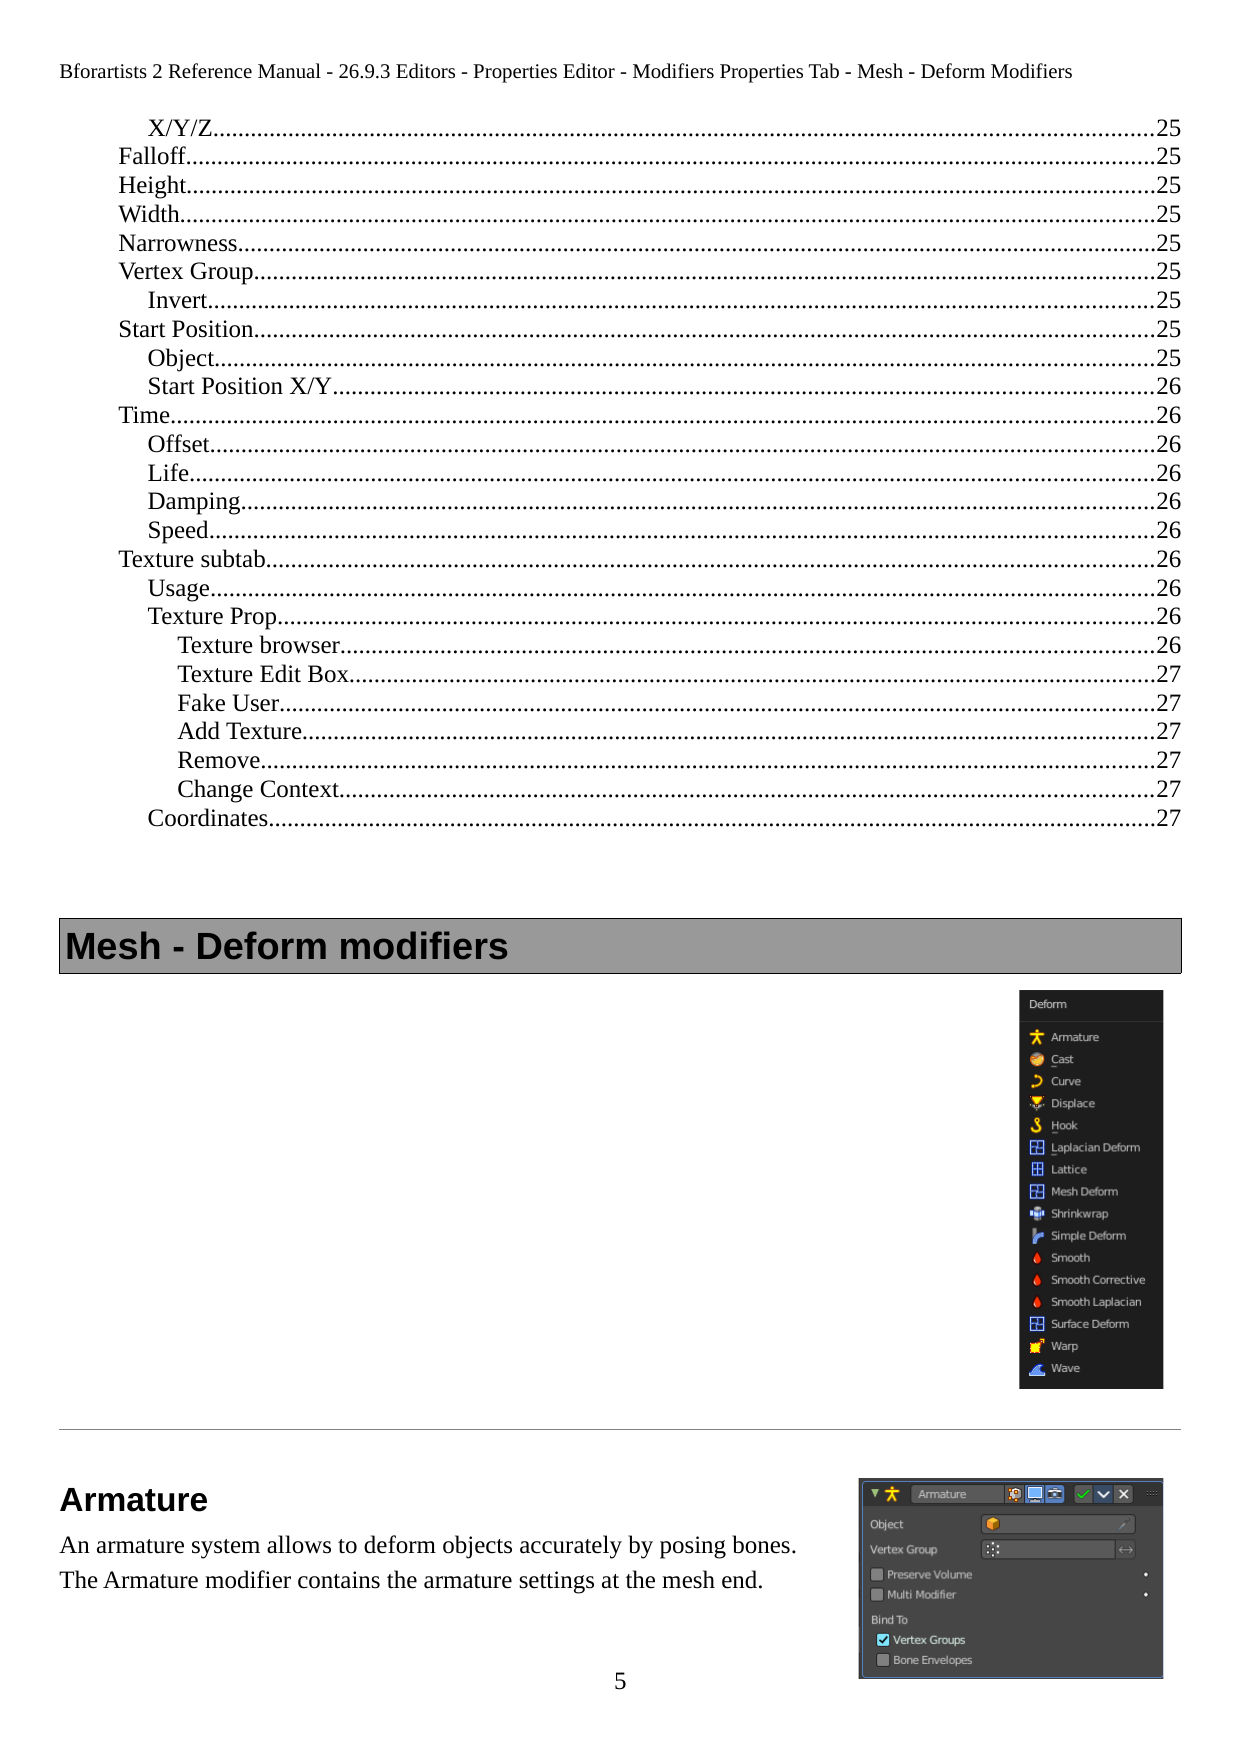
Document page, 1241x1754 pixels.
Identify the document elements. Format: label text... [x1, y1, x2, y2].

text Remove 27 [177, 745, 1181, 774]
text An armature system allows to deform objects accurately by posing bones. The Armature modifier contains the armature settings at the mesh end. [59, 1531, 858, 1594]
subtitle Armature [59, 1479, 858, 1518]
text Start Position 25 [118, 314, 1181, 343]
text Texture Edit Box 27 [177, 659, 1181, 688]
text Start Position X/Y 26 [147, 371, 1181, 400]
text Offset 26 [147, 429, 1181, 458]
text Speed 26 [147, 515, 1181, 544]
text Fake User 27 [177, 688, 1181, 716]
text Texture Prop 26 [147, 601, 1181, 630]
text X/Y/Z 25 [147, 113, 1181, 141]
text Time 26 [118, 400, 1181, 429]
text Change Context 27 [177, 774, 1181, 803]
text Narrowness 25 [118, 228, 1181, 256]
subtitle [1164, 1479, 1181, 1518]
text Object 25 [147, 343, 1181, 371]
text Add Texture 27 [177, 716, 1181, 745]
text Width 25 [118, 199, 1181, 228]
picture [1019, 990, 1164, 1389]
text Texture browser 26 [177, 630, 1181, 659]
text Texture subtab 26 [118, 544, 1181, 573]
text Vertex Group 25 [118, 256, 1181, 285]
text Damping 26 [147, 486, 1181, 515]
text Usage 26 [147, 573, 1181, 601]
picture [858, 1478, 1164, 1679]
text Life 26 [147, 458, 1181, 486]
text Falloff 25 [118, 141, 1181, 170]
text Invert 25 [147, 285, 1181, 314]
text Height 25 [118, 170, 1181, 199]
text Coordinates 27 [147, 803, 1181, 831]
table_header Mesh - Deform modifiers [60, 919, 1181, 973]
